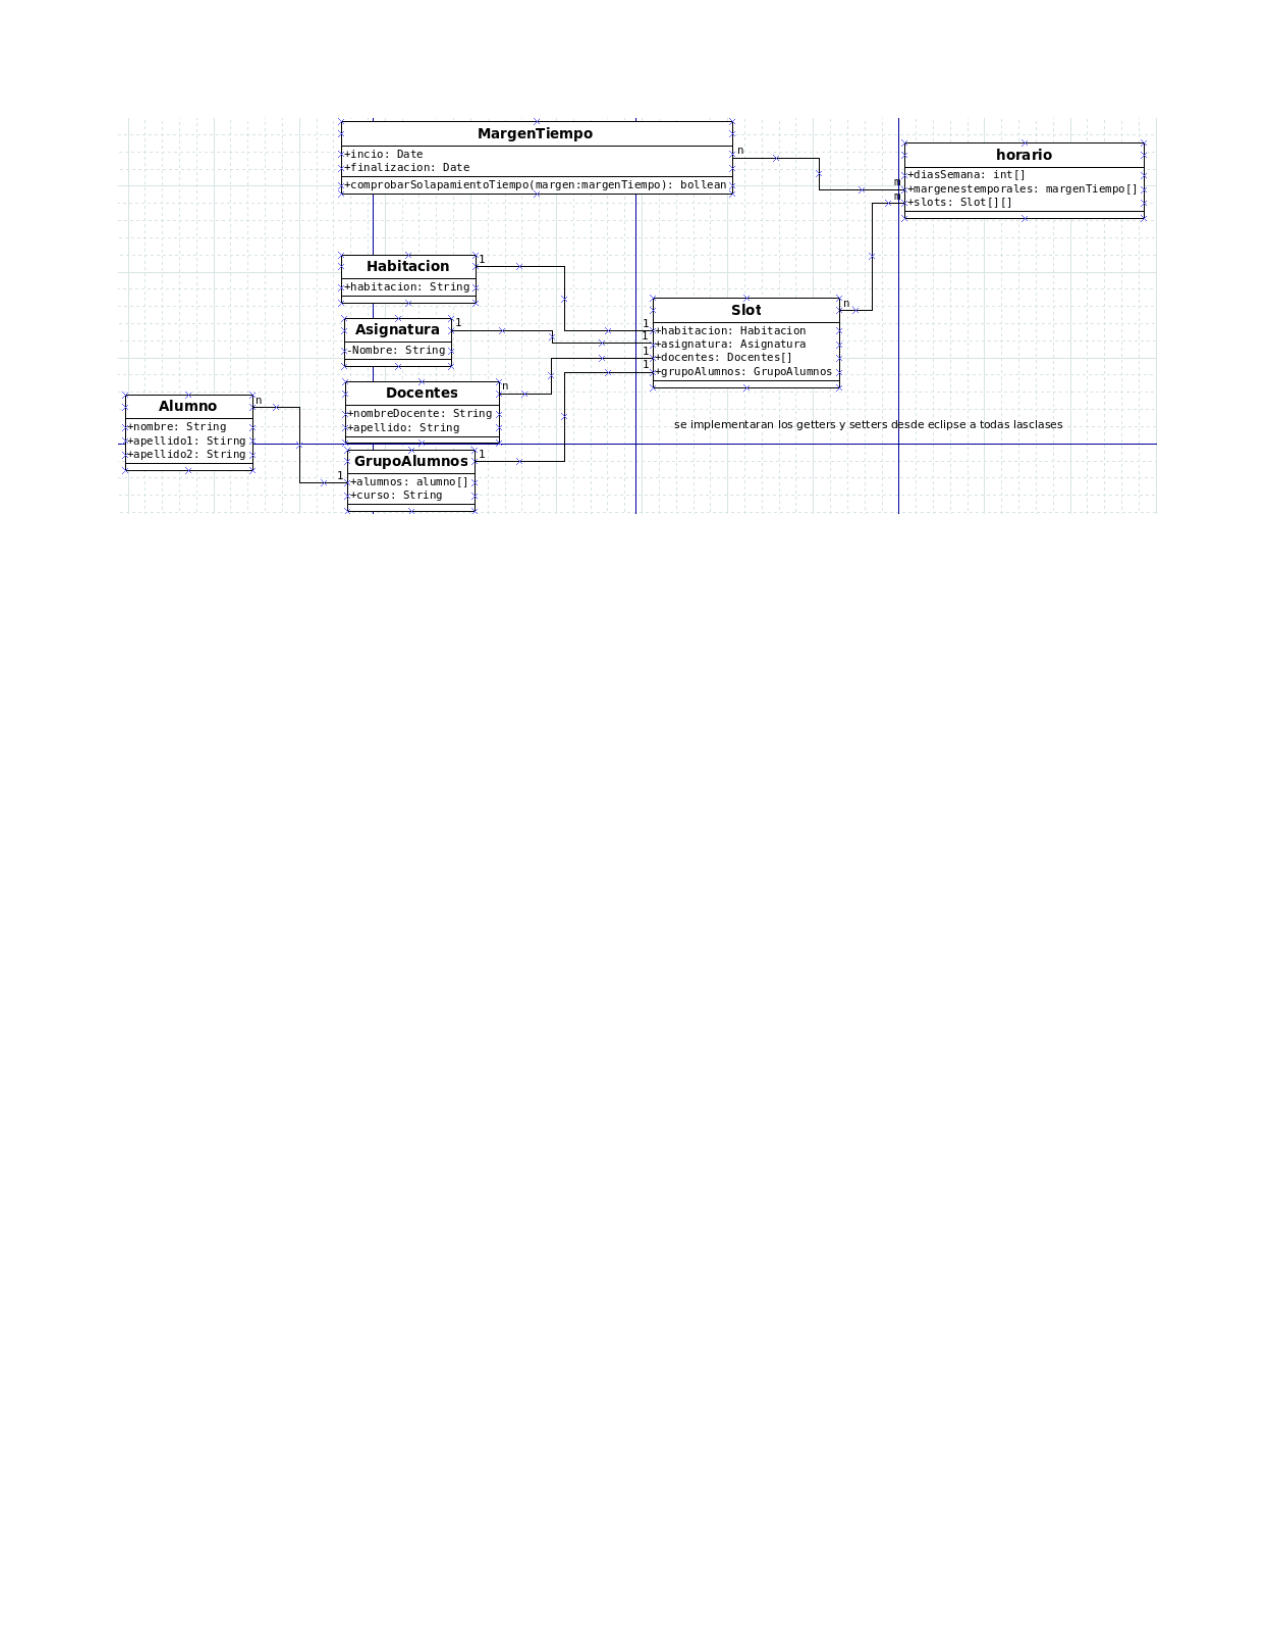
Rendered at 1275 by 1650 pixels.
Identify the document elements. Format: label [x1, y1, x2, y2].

picture [118, 118, 1157, 514]
